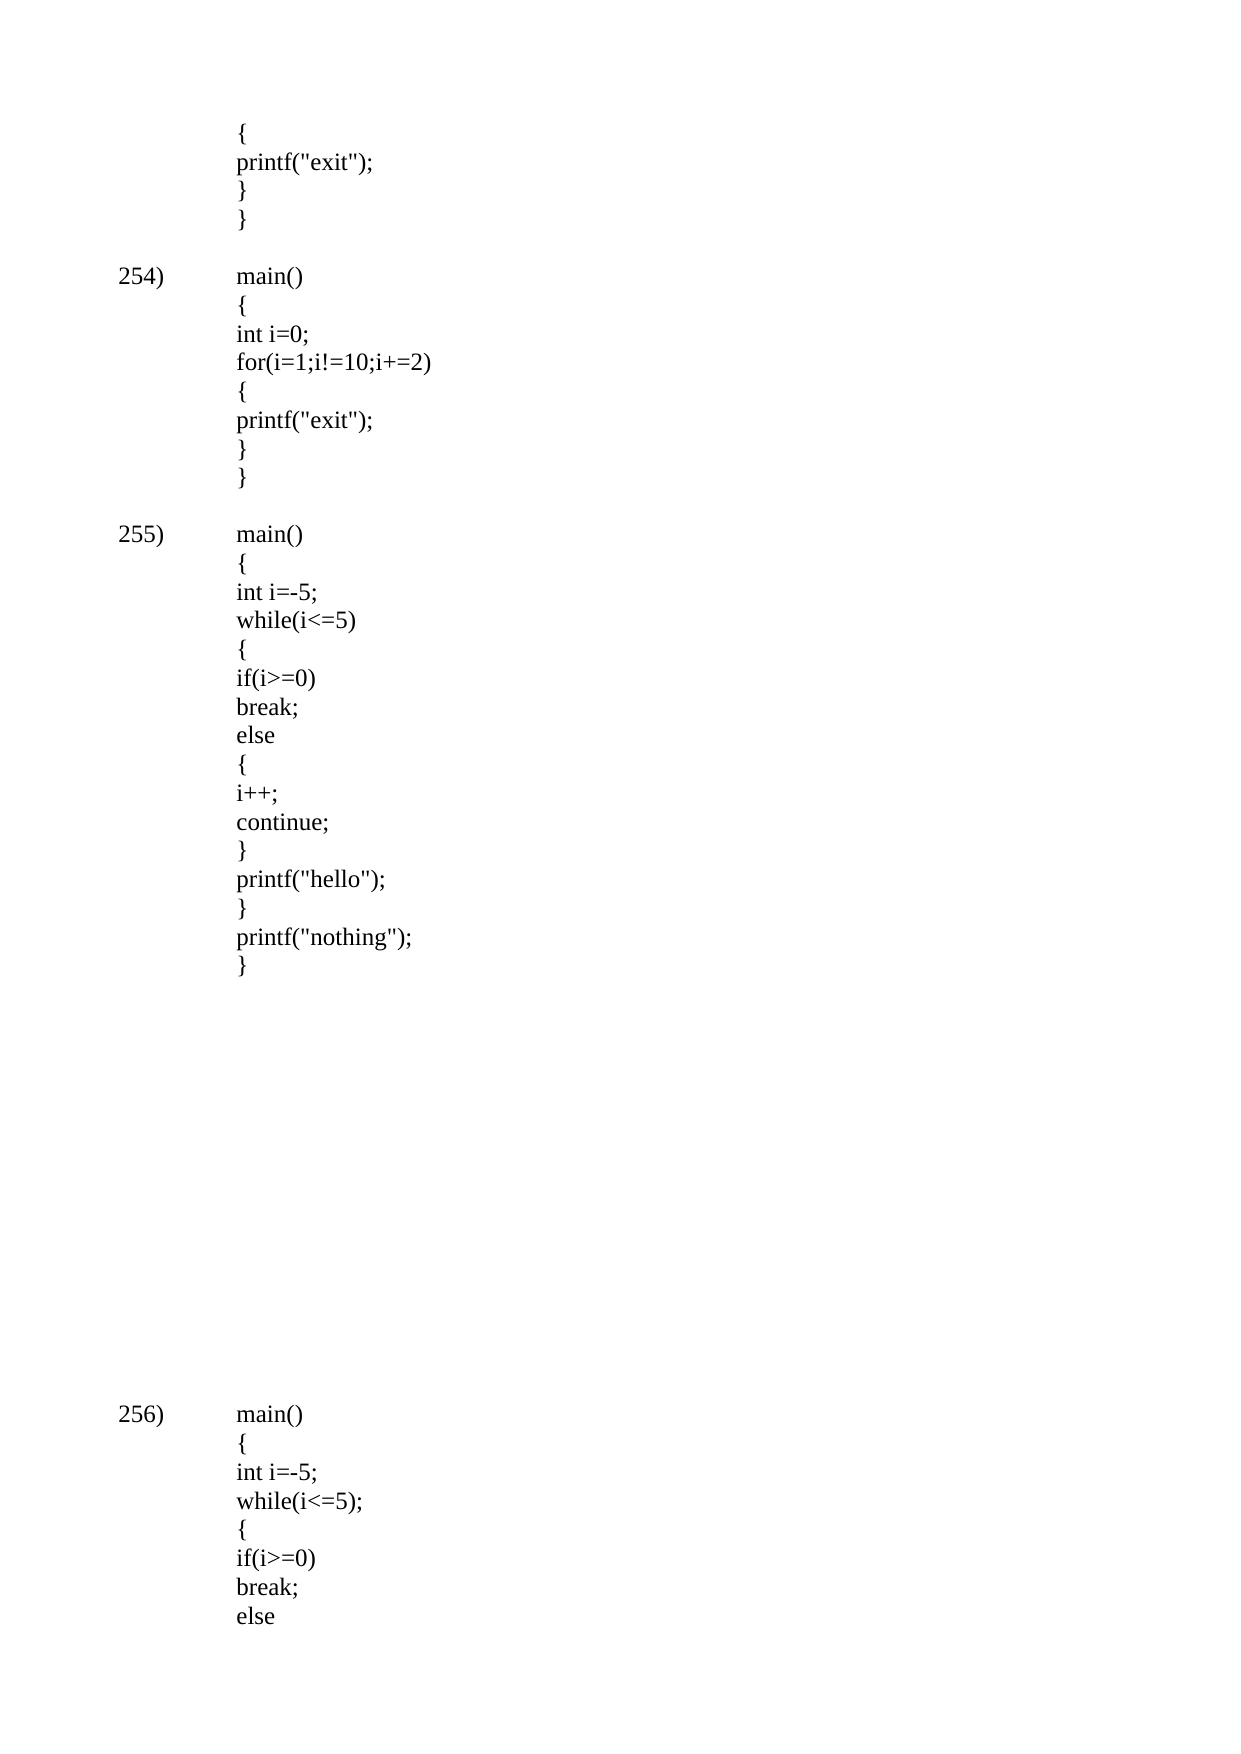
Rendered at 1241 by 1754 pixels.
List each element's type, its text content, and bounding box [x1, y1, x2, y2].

text printf("hello"); [118, 864, 1122, 893]
text } [118, 893, 1122, 922]
text { [118, 290, 1122, 319]
text } [118, 462, 1122, 491]
text int i=-5; [118, 577, 1122, 605]
text } [118, 176, 1122, 204]
text else [118, 720, 1122, 749]
text 254) main() [118, 261, 1122, 290]
text while(i<=5) [118, 605, 1122, 634]
text if(i>=0) [118, 663, 1122, 692]
text printf("exit"); [118, 147, 1122, 176]
text 256) main() [118, 1399, 1122, 1428]
text { [118, 376, 1122, 405]
text { [118, 118, 1122, 147]
text int i=0; [118, 319, 1122, 347]
text if(i>=0) [118, 1543, 1122, 1572]
text printf("nothing"); [118, 922, 1122, 950]
text { [118, 548, 1122, 577]
text } [118, 434, 1122, 462]
text for(i=1;i!=10;i+=2) [118, 347, 1122, 376]
text int i=-5; [118, 1457, 1122, 1486]
text { [118, 1428, 1122, 1457]
text { [118, 634, 1122, 663]
text } [118, 950, 1122, 979]
text { [118, 1514, 1122, 1543]
text 255) main() [118, 519, 1122, 548]
text continue; [118, 807, 1122, 835]
text printf("exit"); [118, 405, 1122, 434]
text } [118, 835, 1122, 864]
text break; [118, 692, 1122, 720]
text } [118, 204, 1122, 233]
text else [118, 1601, 1122, 1629]
text break; [118, 1572, 1122, 1601]
text { [118, 749, 1122, 778]
text while(i<=5); [118, 1486, 1122, 1514]
text i++; [118, 778, 1122, 807]
